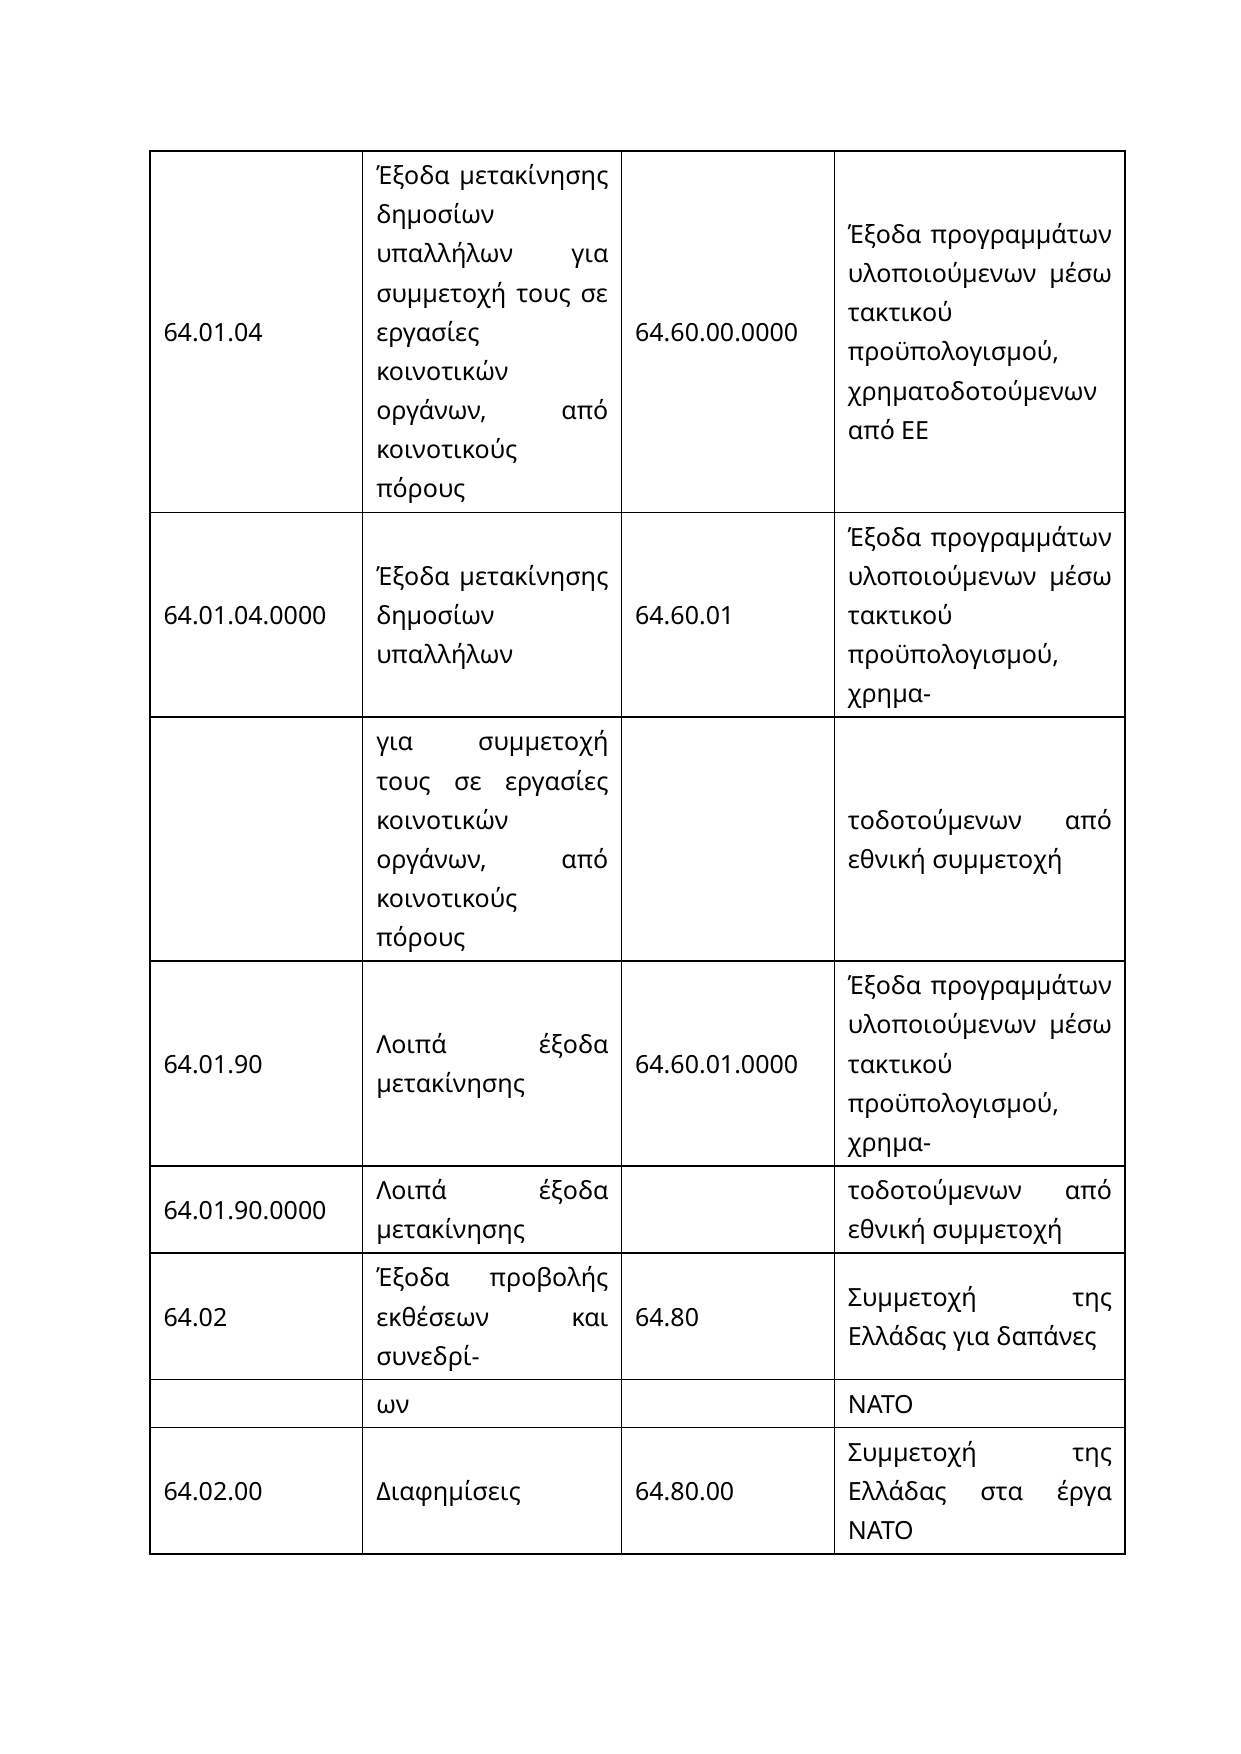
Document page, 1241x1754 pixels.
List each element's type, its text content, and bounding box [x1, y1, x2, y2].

table_cell 64.60.01.0000 [622, 962, 834, 1165]
table_cell Λοιπά έξοδα μετακίνησης [363, 962, 621, 1165]
table_cell Έξοδα προγραμμάτων υλοποιούμενων μέσω τακτικού προϋπολογισμού, χρημα- [835, 962, 1124, 1165]
table_cell 64.60.00.0000 [622, 152, 834, 511]
table_cell Διαφημίσεις [363, 1428, 621, 1553]
table_cell [151, 718, 362, 960]
table_cell για συμμετοχή τους σε εργασίες κοινοτικών οργάνων, από κοινοτικούς πόρους [363, 718, 621, 960]
table_cell Λοιπά έξοδα μετακίνησης [363, 1167, 621, 1252]
table_cell [622, 1380, 834, 1427]
table_cell Έξοδα προβολής εκθέσεων και συνεδρί- [363, 1254, 621, 1379]
table_cell Συμμετοχή της Ελλάδας στα έργα ΝΑΤΟ [835, 1428, 1124, 1553]
table_cell [622, 718, 834, 960]
table_cell 64.02 [151, 1254, 362, 1379]
table_cell [151, 1380, 362, 1427]
table_cell [622, 1167, 834, 1252]
table_cell 64.02.00 [151, 1428, 362, 1553]
table_cell 64.01.04.0000 [151, 513, 362, 716]
table_cell 64.80.00 [622, 1428, 834, 1553]
table_cell τοδοτούμενων από εθνική συμμετοχή [835, 718, 1124, 960]
table_cell Έξοδα μετακίνησης δημοσίων υπαλλήλων [363, 513, 621, 716]
table_cell Έξοδα προγραμμάτων υλοποιούμενων μέσω τακτικού προϋπολογισμού, χρημα- [835, 513, 1124, 716]
table_cell ων [363, 1380, 621, 1427]
table_cell Συμμετοχή της Ελλάδας για δαπάνες [835, 1254, 1124, 1379]
table_cell τοδοτούμενων από εθνική συμμετοχή [835, 1167, 1124, 1252]
table_cell 64.01.90.0000 [151, 1167, 362, 1252]
table_cell 64.01.04 [151, 152, 362, 511]
table_cell Έξοδα μετακίνησης δημοσίων υπαλλήλων για συμμετοχή τους σε εργασίες κοινοτικών οργάνων, από κοινοτικούς πόρους [363, 152, 621, 511]
table_cell 64.80 [622, 1254, 834, 1379]
table_cell Έξοδα προγραμμάτων υλοποιούμενων μέσω τακτικού προϋπολογισμού, χρηματοδοτούμενων από ΕΕ [835, 152, 1124, 511]
table_cell 64.01.90 [151, 962, 362, 1165]
table_cell 64.60.01 [622, 513, 834, 716]
table_cell ΝΑΤΟ [835, 1380, 1124, 1427]
